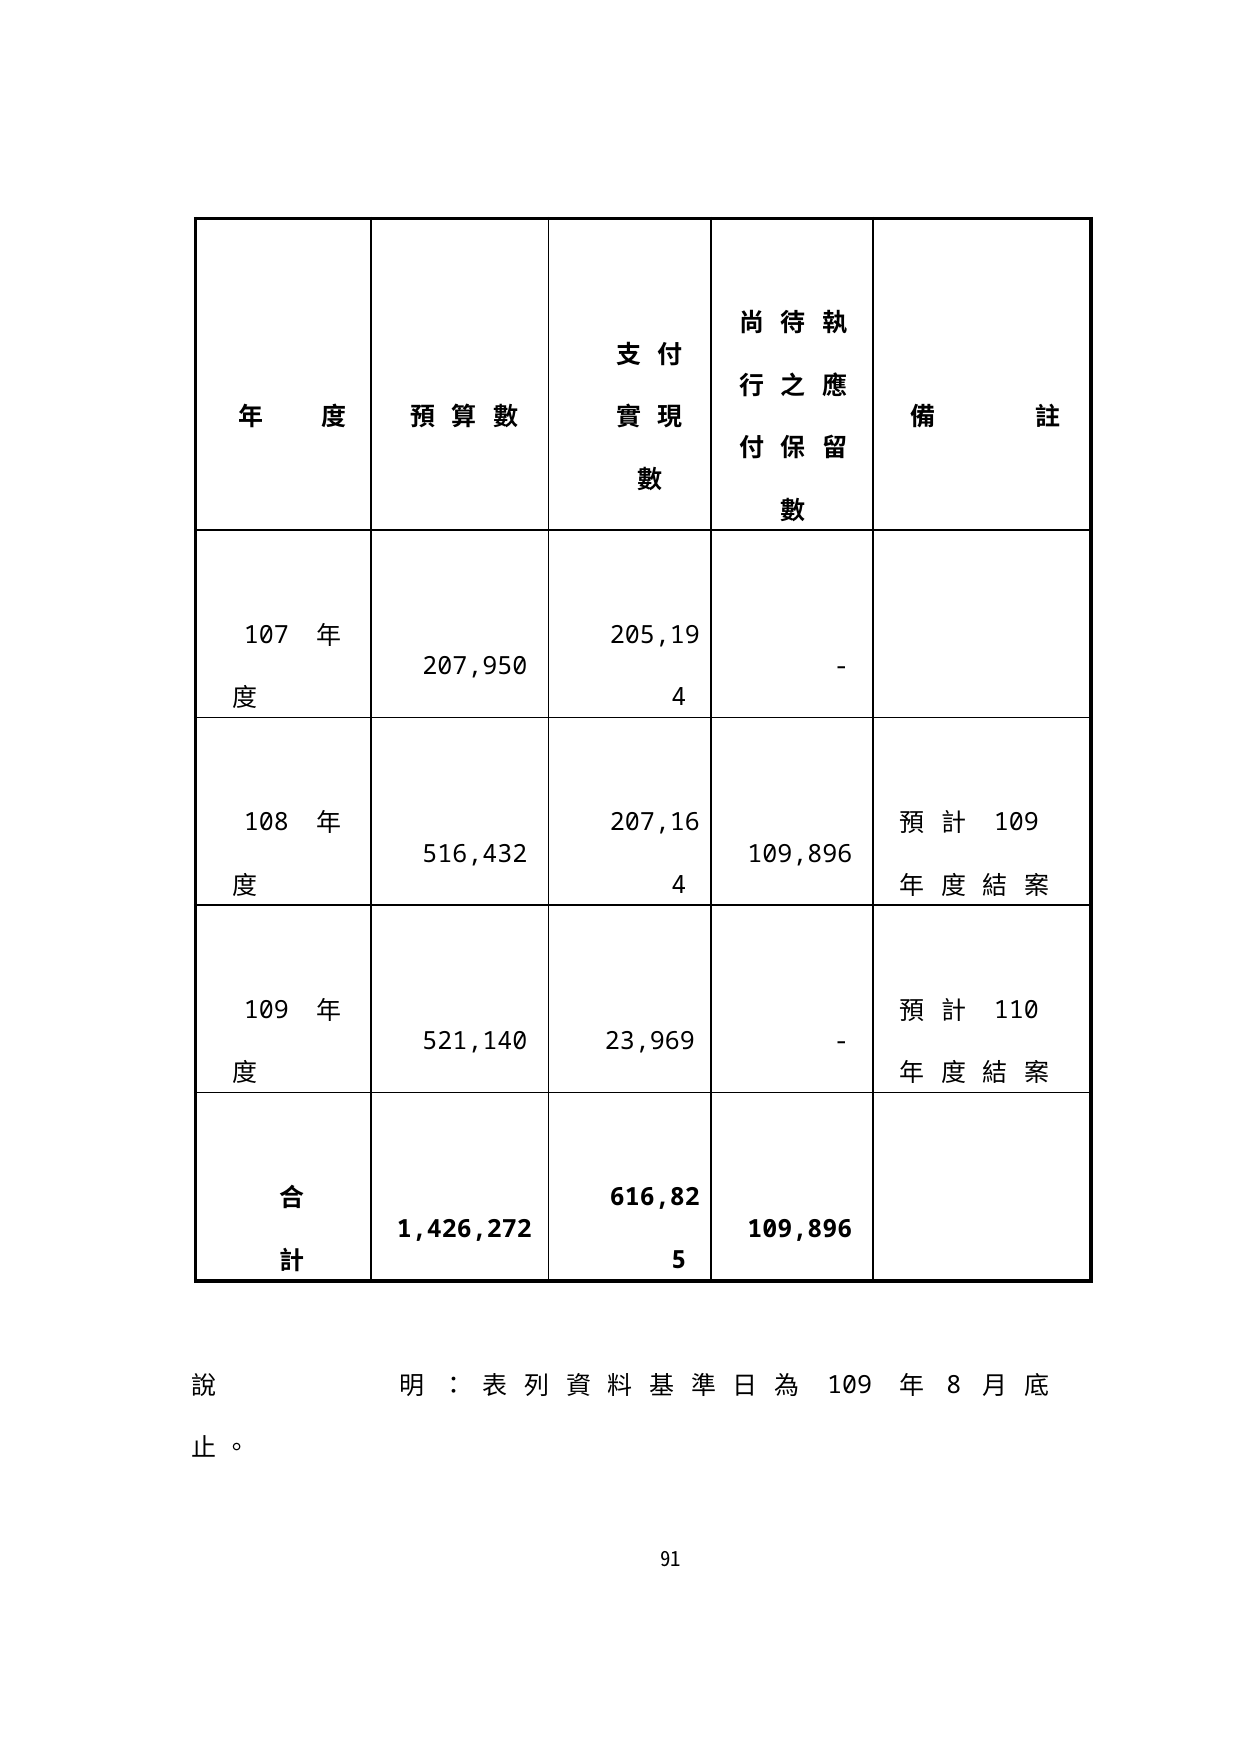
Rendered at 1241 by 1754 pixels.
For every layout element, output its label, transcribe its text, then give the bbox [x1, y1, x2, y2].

table_cell 109年度 [197, 906, 370, 1092]
table_cell 1,426,272 [372, 1093, 548, 1279]
table_header 支付實現數 [549, 220, 710, 529]
table_cell 預計109年度結案 [874, 718, 1089, 904]
table_cell 521,140 [372, 906, 548, 1092]
table_cell 207,164 [549, 718, 710, 904]
table_cell 207,950 [372, 531, 548, 717]
table_cell 預計110年度結案 [874, 906, 1089, 1092]
table_cell 合 計 [197, 1093, 370, 1279]
table_cell [874, 1093, 1089, 1279]
table_header 尚待執行之應付保留數 [712, 220, 872, 529]
table_header 預算數 [372, 220, 548, 529]
table_cell 205,194 [549, 531, 710, 717]
table_cell 108年度 [197, 718, 370, 904]
table_cell 107年度 [197, 531, 370, 717]
table_cell [874, 531, 1089, 717]
table_cell 516,432 [372, 718, 548, 904]
table_header 備 註 [874, 220, 1089, 529]
text 說 明：表列資料基準日為109年8月底止。 [183, 1342, 1058, 1467]
table_cell 23,969 [549, 906, 710, 1092]
table_cell 616,825 [549, 1093, 710, 1279]
table_header 年 度 [197, 220, 370, 529]
table_cell - [712, 531, 872, 717]
table_cell - [712, 906, 872, 1092]
table_cell 109,896 [712, 718, 872, 904]
table_cell 109,896 [712, 1093, 872, 1279]
